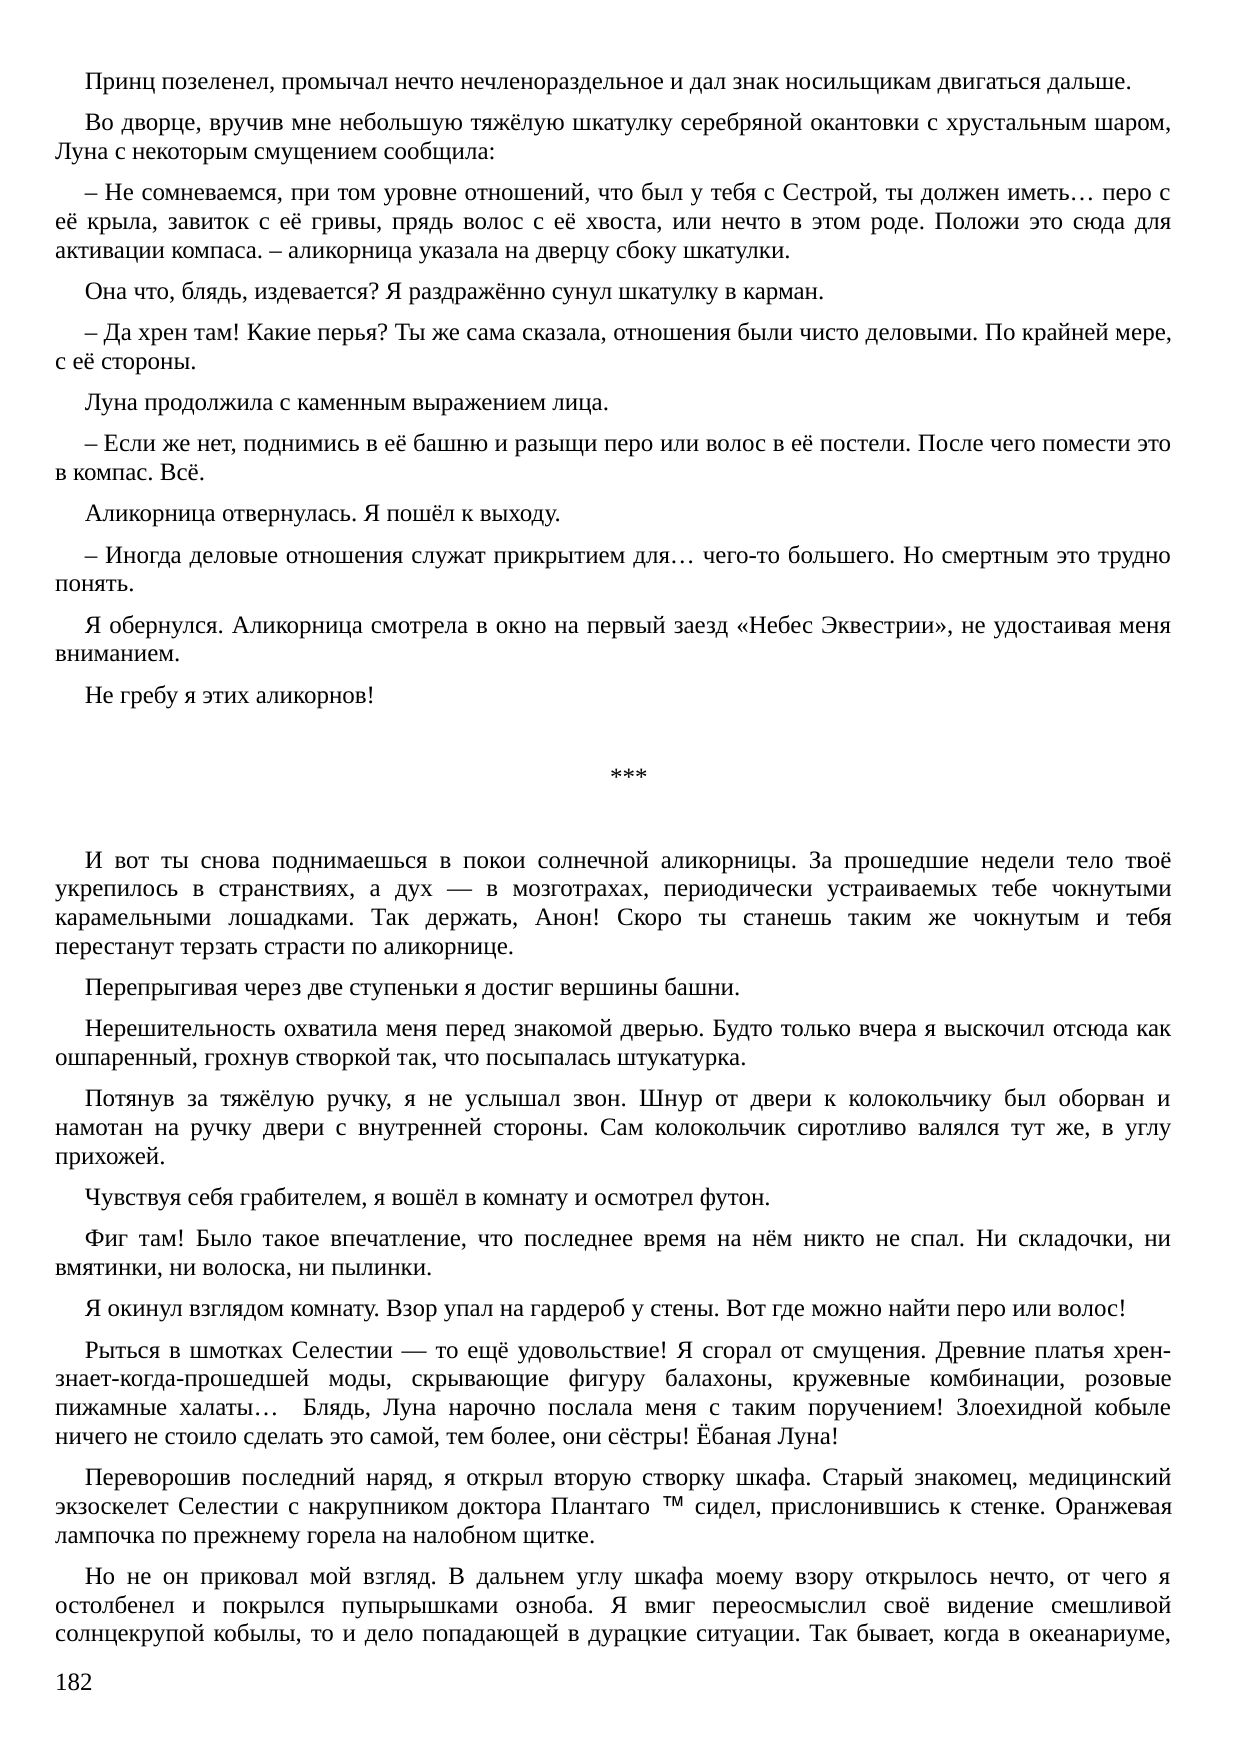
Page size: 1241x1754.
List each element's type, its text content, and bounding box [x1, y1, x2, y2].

text Переворошив последний наряд, я открыл вторую створку шкафа. Старый знакомец, медицинский экзоскелет Селестии с накрупником доктора Плантаго  сидел, прислонившись к стенке. Оранжевая лампочка по прежнему горела на налобном щитке. [55, 1462, 1173, 1548]
text И вот ты снова поднимаешься в покои солнечной аликорницы. За прошедшие недели тело твоё укрепилось в странствиях, а дух — в мозготрахах, периодически устраиваемых тебе чокнутыми карамельными лошадками. Так держать, Анон! Скоро ты станешь таким же чокнутым и тебя перестанут терзать страсти по аликорнице. [55, 845, 1173, 960]
text Нерешительность охватила меня перед знакомой дверью. Будто только вчера я выскочил отсюда как ошпаренный, грохнув створкой так, что посыпалась штукатурка. [55, 1013, 1173, 1071]
text Луна продолжила с каменным выражением лица. [55, 387, 1173, 416]
text Но не он приковал мой взгляд. В дальнем углу шкафа моему взору открылось нечто, от чего я остолбенел и покрылся пупырышками озноба. Я вмиг переосмыслил своё видение смешливой солнцекрупой кобылы, то и дело попадающей в дурацкие ситуации. Так бывает, когда в океанариуме, [55, 1561, 1173, 1647]
text Перепрыгивая через две ступеньки я достиг вершины башни. [55, 972, 1173, 1001]
text Не гребу я этих аликорнов! [55, 680, 1173, 708]
text – Не сомневаемся, при том уровне отношений, что был у тебя с Сестрой, ты должен иметь… перо с её крыла, завиток с её гривы, прядь волос с её хвоста, или нечто в этом роде. Положи это сюда для активации компаса. – аликорница указала на дверцу сбоку шкатулки. [55, 177, 1173, 263]
text Я обернулся. Аликорница смотрела в окно на первый заезд «Небес Эквестрии», не удостаивая меня вниманием. [55, 610, 1173, 667]
text Она что, блядь, издевается? Я раздражённо сунул шкатулку в карман. [55, 276, 1173, 305]
text Рыться в шмотках Селестии — то ещё удовольствие! Я сгорал от смущения. Древние платья хрен-знает-когда-прошедшей моды, скрывающие фигуру балахоны, кружевные комбинации, розовые пижамные халаты… Блядь, Луна нарочно послала меня с таким поручением! Злоехидной кобыле ничего не стоило сделать это самой, тем более, они сёстры! Ёбаная Луна! [55, 1335, 1173, 1450]
text – Да хрен там! Какие перья? Ты же сама сказала, отношения были чисто деловыми. По крайней мере, с её стороны. [55, 317, 1173, 375]
text Чувствуя себя грабителем, я вошёл в комнату и осмотрел футон. [55, 1182, 1173, 1211]
text Фиг там! Было такое впечатление, что последнее время на нём никто не спал. Ни складочки, ни вмятинки, ни волоска, ни пылинки. [55, 1223, 1173, 1281]
text Я окинул взглядом комнату. Взор упал на гардероб у стены. Вот где можно найти перо или волос! [55, 1293, 1173, 1322]
text Принц позеленел, промычал нечто нечленораздельное и дал знак носильщикам двигаться дальше. [55, 66, 1173, 95]
text Потянув за тяжёлую ручку, я не услышал звон. Шнур от двери к колокольчику был оборван и намотан на ручку двери с внутренней стороны. Сам колокольчик сиротливо валялся тут же, в углу прихожей. [55, 1083, 1173, 1170]
text – Если же нет, поднимись в её башню и разыщи перо или волос в её постели. После чего помести это в компас. Всё. [55, 428, 1173, 486]
text – Иногда деловые отношения служат прикрытием для… чего-то большего. Но смертным это трудно понять. [55, 540, 1173, 597]
text Во дворце, вручив мне небольшую тяжёлую шкатулку серебряной окантовки с хрустальным шаром, Луна с некоторым смущением сообщила: [55, 107, 1173, 165]
text Аликорница отвернулась. Я пошёл к выходу. [55, 498, 1173, 527]
text *** [55, 762, 1173, 791]
